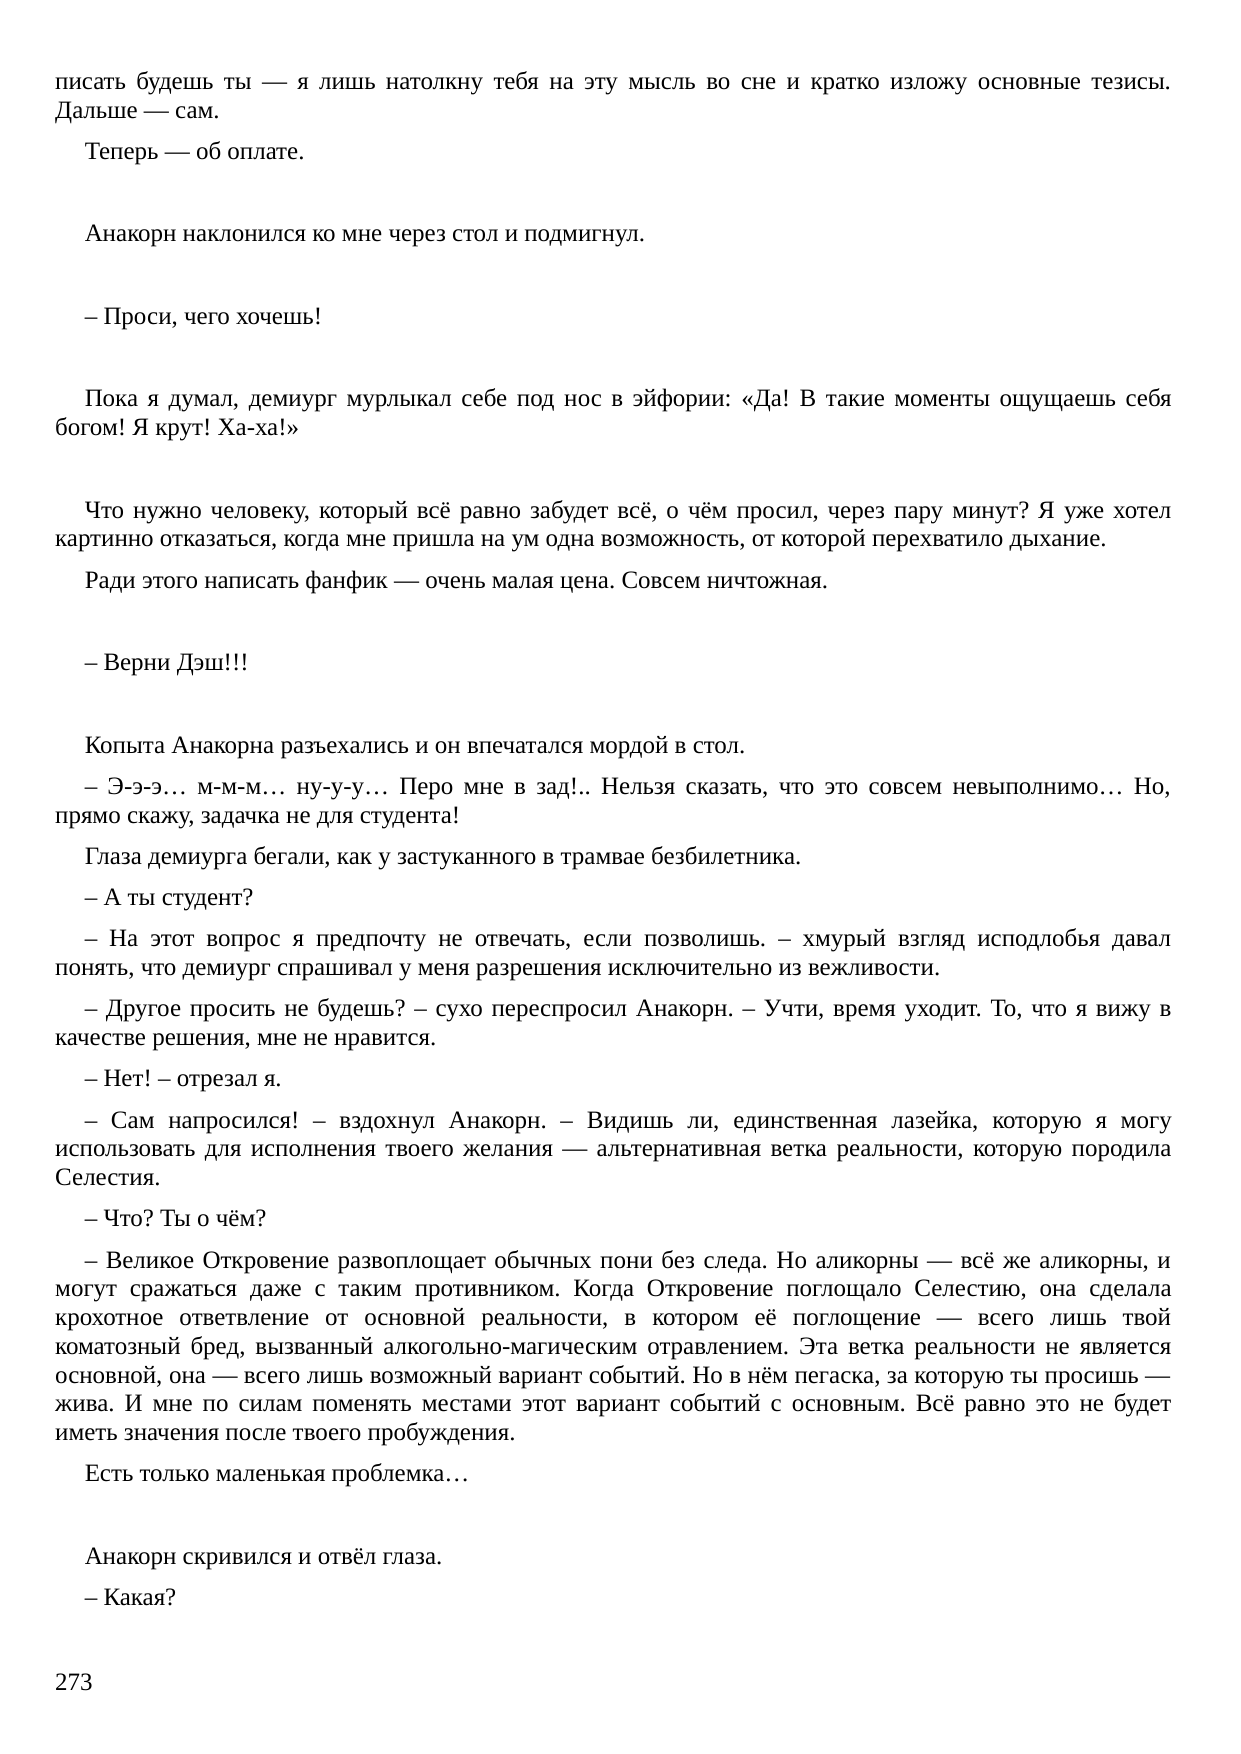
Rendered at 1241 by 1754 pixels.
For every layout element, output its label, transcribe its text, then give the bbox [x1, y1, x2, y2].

text Есть только маленькая проблемка… [55, 1458, 1173, 1487]
text Копыта Анакорна разъехались и он впечатался мордой в стол. [55, 730, 1173, 758]
text – Сам напросился! – вздохнул Анакорн. – Видишь ли, единственная лазейка, которую я могу использовать для исполнения твоего желания — альтернативная ветка реальности, которую породила Селестия. [55, 1105, 1173, 1191]
text писать будешь ты — я лишь натолкну тебя на эту мысль во сне и кратко изложу основные тезисы. Дальше — сам. [55, 66, 1173, 123]
text Теперь — об оплате. [55, 136, 1173, 165]
text – Что? Ты о чём? [55, 1203, 1173, 1232]
text – Нет! – отрезал я. [55, 1063, 1173, 1092]
text – Э-э-э… м-м-м… ну-у-у… Перо мне в зад!.. Нельзя сказать, что это совсем невыполнимо… Но, прямо скажу, задачка не для студента! [55, 771, 1173, 828]
text Ради этого написать фанфик — очень малая цена. Совсем ничтожная. [55, 565, 1173, 593]
text – Какая? [55, 1582, 1173, 1611]
text – На этот вопрос я предпочту не отвечать, если позволишь. – хмурый взгляд исподлобья давал понять, что демиург спрашивал у меня разрешения исключительно из вежливости. [55, 923, 1173, 981]
text – Проси, чего хочешь! [55, 301, 1173, 330]
text – А ты студент? [55, 882, 1173, 911]
text – Другое просить не будешь? – сухо переспросил Анакорн. – Учти, время уходит. То, что я вижу в качестве решения, мне не нравится. [55, 993, 1173, 1051]
text Глаза демиурга бегали, как у застуканного в трамвае безбилетника. [55, 841, 1173, 870]
text Пока я думал, демиург мурлыкал себе под нос в эйфории: «Да! В такие моменты ощущаешь себя богом! Я крут! Ха-ха!» [55, 383, 1173, 441]
text Что нужно человеку, который всё равно забудет всё, о чём просил, через пару минут? Я уже хотел картинно отказаться, когда мне пришла на ум одна возможность, от которой перехватило дыхание. [55, 495, 1173, 552]
text – Верни Дэш!!! [55, 647, 1173, 676]
text Анакорн наклонился ко мне через стол и подмигнул. [55, 218, 1173, 247]
text – Великое Откровение развоплощает обычных пони без следа. Но аликорны — всё же аликорны, и могут сражаться даже с таким противником. Когда Откровение поглощало Селестию, она сделала крохотное ответвление от основной реальности, в котором её поглощение — всего лишь твой коматозный бред, вызванный алкогольно-магическим отравлением. Эта ветка реальности не является основной, она — всего лишь возможный вариант событий. Но в нём пегаска, за которую ты просишь — жива. И мне по силам поменять местами этот вариант событий с основным. Всё равно это не будет иметь значения после твоего пробуждения. [55, 1245, 1173, 1446]
text Анакорн скривился и отвёл глаза. [55, 1541, 1173, 1570]
